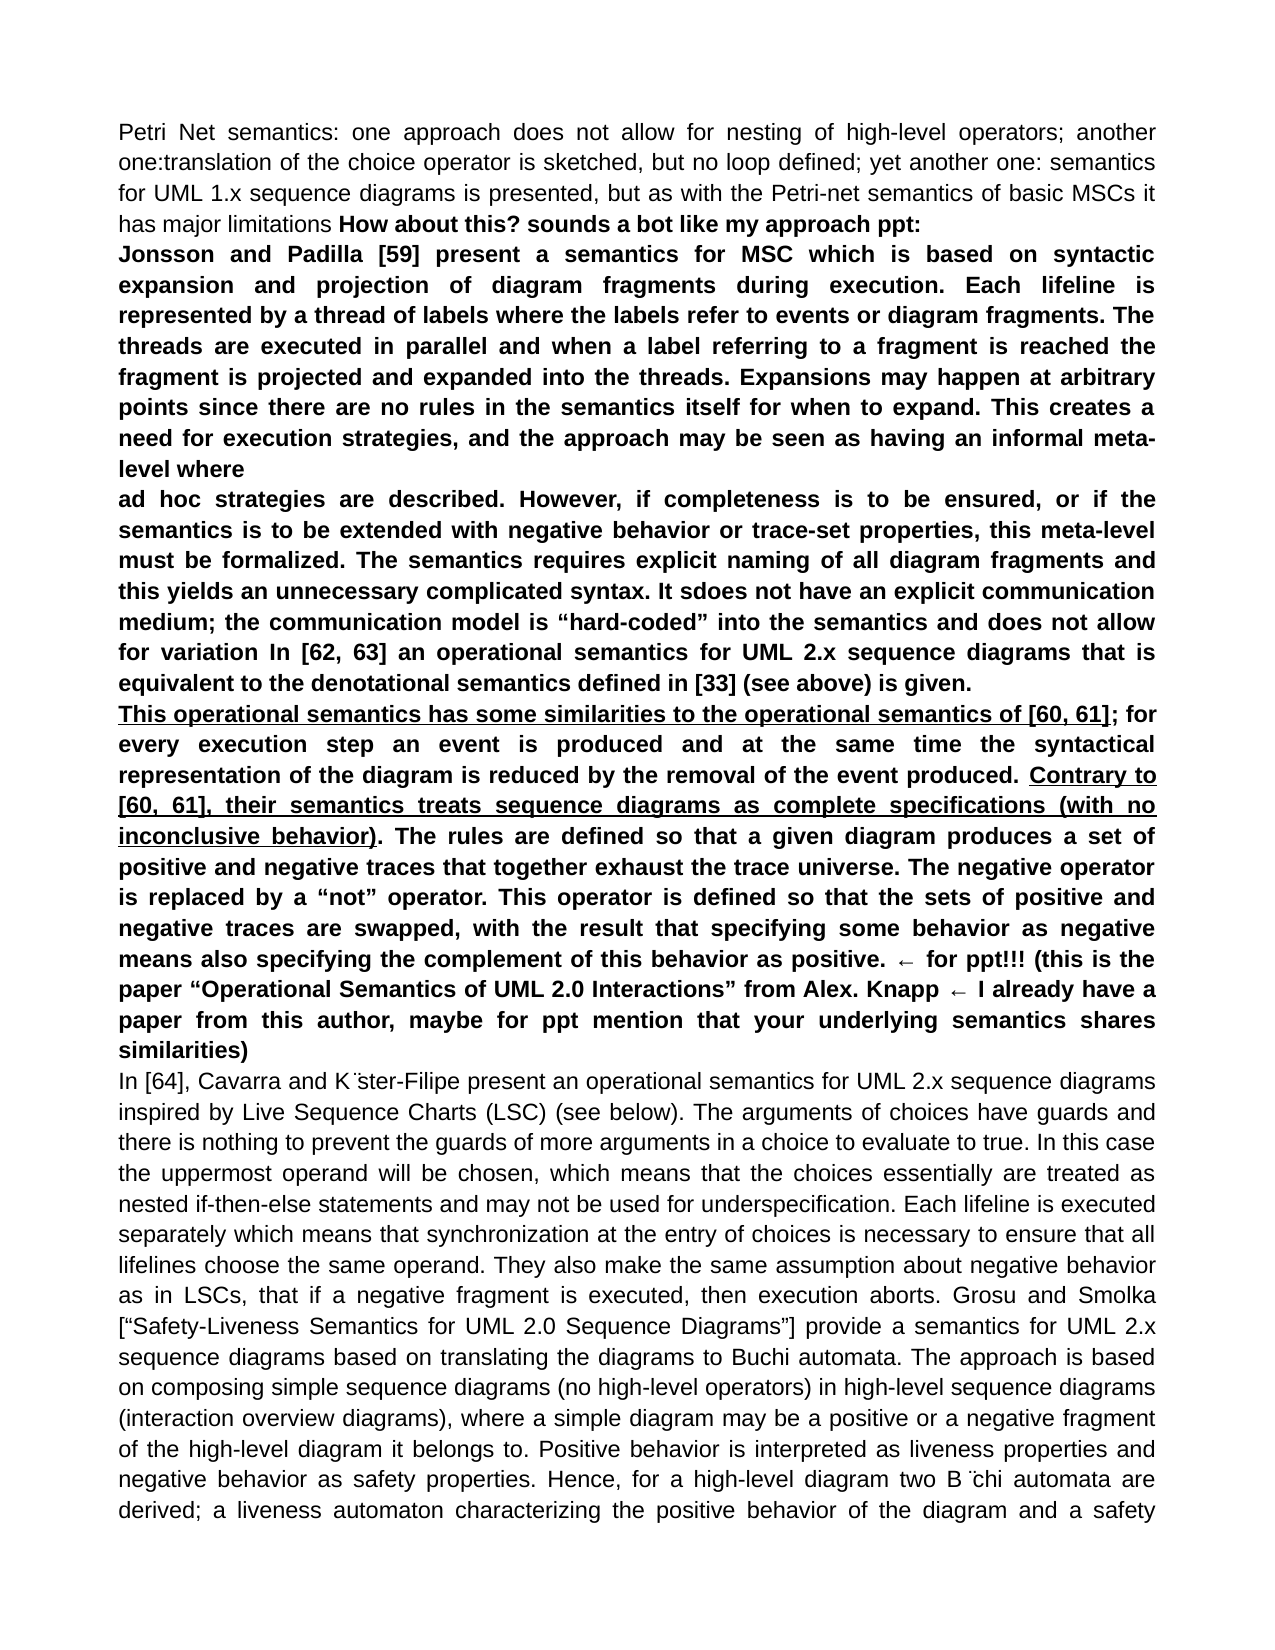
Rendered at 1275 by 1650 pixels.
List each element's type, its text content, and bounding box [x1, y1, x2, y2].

text ad hoc strategies are described. However, if completeness is to be ensured, or if the semantics is to be extended with negative behavior or trace-set properties, this meta-level must be formalized. The semantics requires explicit naming of all diagram fragments and this yields an unnecessary complicated syntax. It sdoes not have an explicit communication medium; the communication model is “hard-coded” into the semantics and does not allow for variation In [62, 63] an operational semantics for UML 2.x sequence diagrams that is equivalent to the denotational semantics defined in [33] (see above) is given. [118, 486, 1157, 696]
text inconclusive behavior). The rules are defined so that a given diagram produces a set of positive and negative traces that together exhaust the trace universe. The negative operator is replaced by a “not” operator. This operator is defined so that the sets of positive and negative traces are swapped, with the result that specifying some behavior as negative means also specifying the complement of this behavior as positive. ← for ppt!!! (this is the paper “Operational Semantics of UML 2.0 Interactions” from Alex. Knapp ← I already have a paper from this author, maybe for ppt mention that your underlying semantics shares similarities) [118, 817, 1157, 1064]
text Petri Net semantics: one approach does not allow for nesting of high-level operators; another one:translation of the choice operator is sketched, but no loop defined; yet another one: semantics for UML 1.x sequence diagrams is presented, but as with the Petri-net semantics of basic MSCs it has major limitations How about this? sounds a bot like my approach ppt: [118, 118, 1157, 237]
text Jonsson and Padilla [59] present a semantics for MSC which is based on syntactic expansion and projection of diagram fragments during execution. Each lifeline is represented by a thread of labels where the labels refer to events or diagram fragments. The threads are executed in parallel and when a label referring to a fragment is reached the fragment is projected and expanded into the threads. Expansions may happen at arbitrary points since there are no rules in the semantics itself for when to expand. This creates a need for execution strategies, and the approach may be seen as having an informal meta-level where [118, 241, 1157, 482]
text In [64], Cavarra and K ̈ster-Filipe present an operational semantics for UML 2.x sequence diagrams inspired by Live Sequence Charts (LSC) (see below). The arguments of choices have guards and there is nothing to prevent the guards of more arguments in a choice to evaluate to true. In this case the uppermost operand will be chosen, which means that the choices essentially are treated as nested if-then-else statements and may not be used for underspecification. Each lifeline is executed separately which means that synchronization at the entry of choices is necessary to ensure that all lifelines choose the same operand. They also make the same assumption about negative behavior as in LSCs, that if a negative fragment is executed, then execution aborts. Grosu and Smolka [“Safety-Liveness Semantics for UML 2.0 Sequence Diagrams”] provide a semantics for UML 2.x sequence diagrams based on translating the diagrams to Buchi automata. The approach is based on composing simple sequence diagrams (no high-level operators) in high-level sequence diagrams (interaction overview diagrams), where a simple diagram may be a positive or a negative fragment of the high-level diagram it belongs to. Positive behavior is interpreted as liveness properties and negative behavior as safety properties. Hence, for a high-level diagram two B ̈chi automata are derived; a liveness automaton characterizing the positive behavior of the diagram and a safety [118, 1067, 1157, 1523]
text This operational semantics has some similarities to the operational semantics of [60, 61]; for every execution step an event is produced and at the same time the syntactical representation of the diagram is reduced by the removal of the event produced. Contrary to [60, 61], their semantics treats sequence diagrams as complete specifications (with no [118, 700, 1157, 815]
